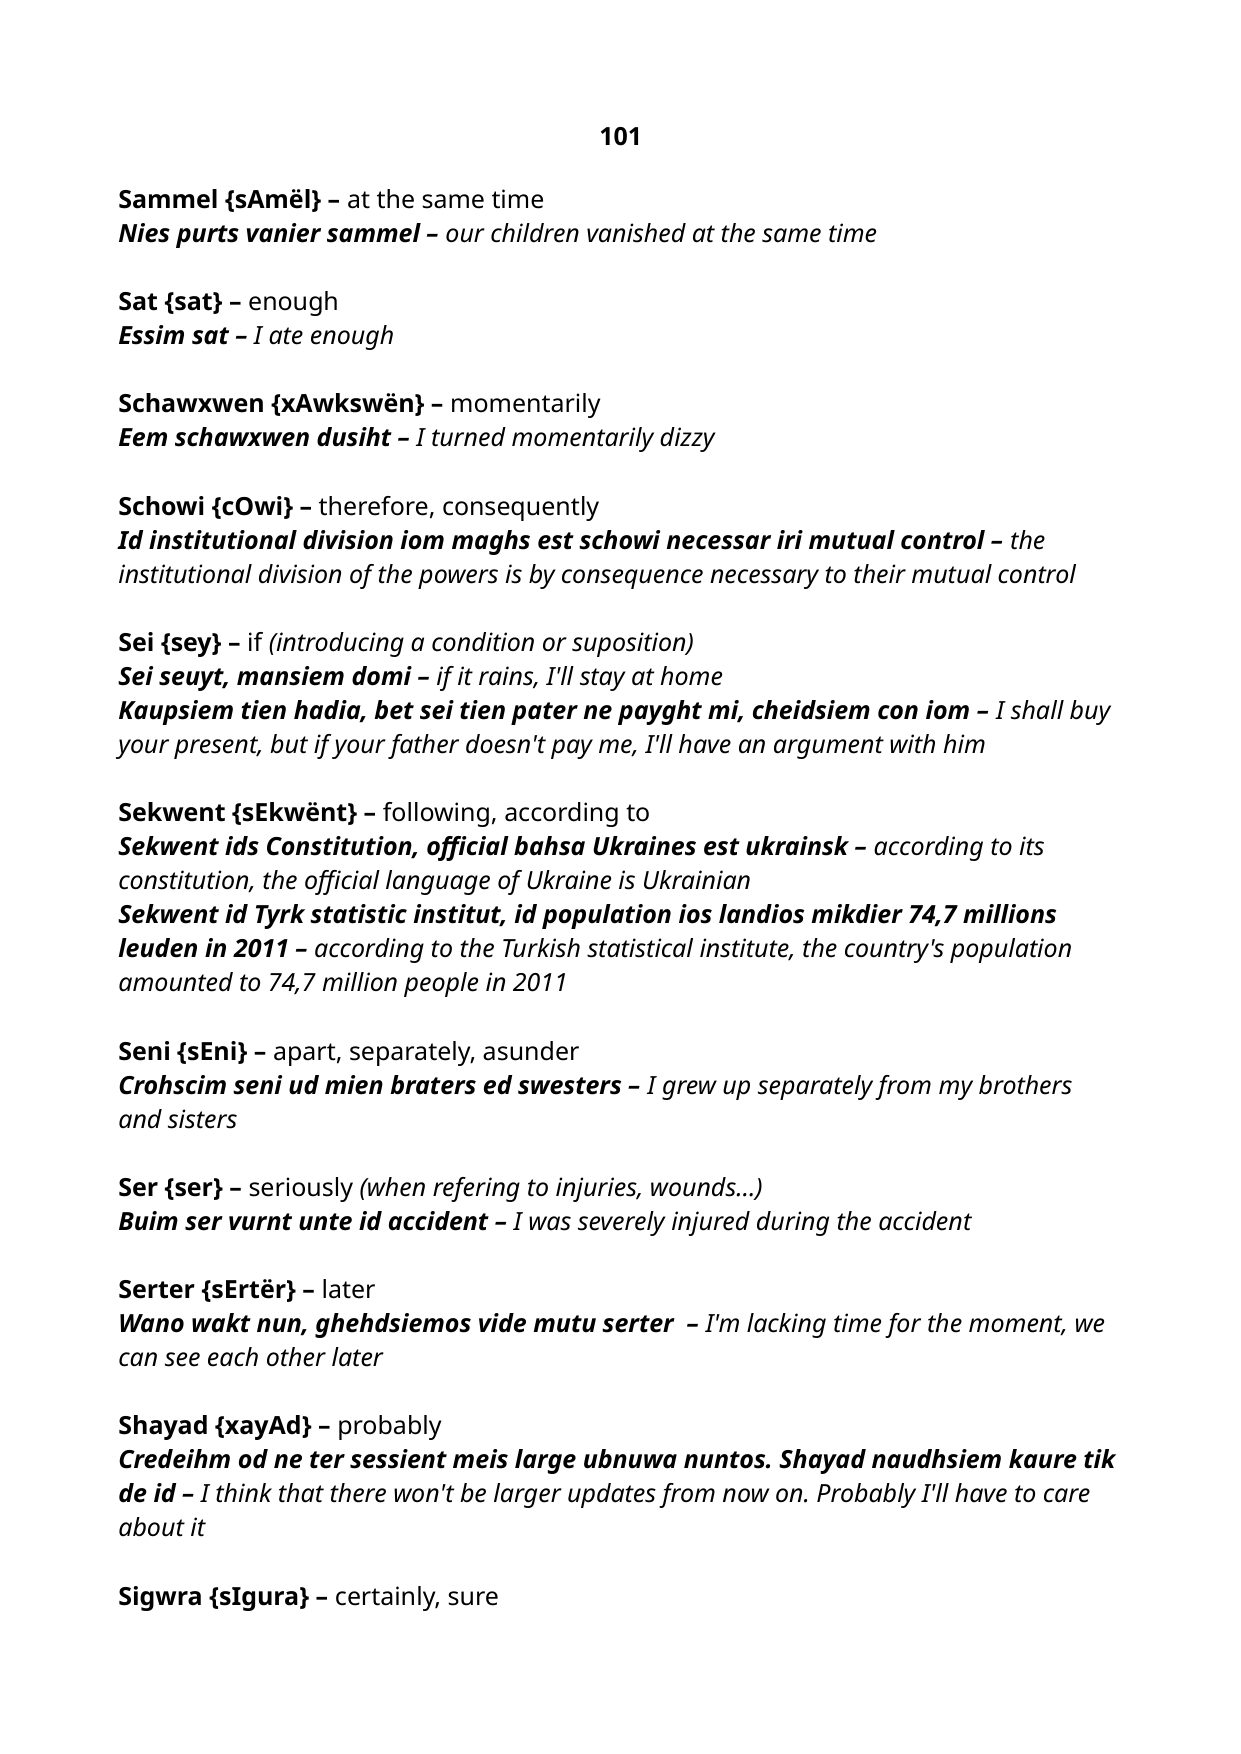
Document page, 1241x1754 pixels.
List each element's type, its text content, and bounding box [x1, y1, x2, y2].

text Sei {sey} – if (introducing a condition or suposition) [118, 624, 1123, 658]
text Nies purts vanier sammel – our children vanished at the same time [118, 216, 1123, 250]
text Sei seuyt, mansiem domi – if it rains, I'll stay at home [118, 658, 1123, 693]
text Sigwra {sIgura} – certainly, sure [118, 1578, 1123, 1612]
text Sekwent {sEkwënt} – following, according to [118, 795, 1123, 829]
text Credeihm od ne ter sessient meis large ubnuwa nuntos. Shayad naudhsiem kaure tik de id – I think that there won't be larger updates from now on. Probably I'll have to care about it [118, 1442, 1123, 1544]
text Crohscim seni ud mien braters ed swesters – I grew up separately from my brothers and sisters [118, 1067, 1123, 1135]
text Shayad {xayAd} – probably [118, 1408, 1123, 1442]
text Serter {sErtër} – later [118, 1272, 1123, 1306]
text Sekwent ids Constitution, official bahsa Ukraines est ukrainsk – according to its constitution, the official language of Ukraine is Ukrainian [118, 829, 1123, 897]
text Schawxwen {xAwkswën} – momentarily [118, 386, 1123, 420]
text Sammel {sAmël} – at the same time [118, 182, 1123, 216]
text Sekwent id Tyrk statistic institut, id population ios landios mikdier 74,7 millions leuden in 2011 – according to the Turkish statistical institute, the country's population amounted to 74,7 million people in 2011 [118, 897, 1123, 999]
text Seni {sEni} – apart, separately, asunder [118, 1033, 1123, 1067]
text Schowi {cOwi} – therefore, consequently [118, 488, 1123, 522]
text Eem schawxwen dusiht – I turned momentarily dizzy [118, 420, 1123, 454]
text Buim ser vurnt unte id accident – I was severely injured during the accident [118, 1203, 1123, 1238]
text Ser {ser} – seriously (when refering to injuries, wounds…) [118, 1169, 1123, 1203]
text Wano wakt nun, ghehdsiemos vide mutu serter – I'm lacking time for the moment, we can see each other later [118, 1306, 1123, 1374]
text Essim sat – I ate enough [118, 318, 1123, 352]
text Kaupsiem tien hadia, bet sei tien pater ne payght mi, cheidsiem con iom – I shall buy your present, but if your father doesn't pay me, I'll have an argument with him [118, 693, 1123, 761]
text Sat {sat} – enough [118, 284, 1123, 318]
text Id institutional division iom maghs est schowi necessar iri mutual control – the institutional division of the powers is by consequence necessary to their mutual control [118, 522, 1123, 590]
